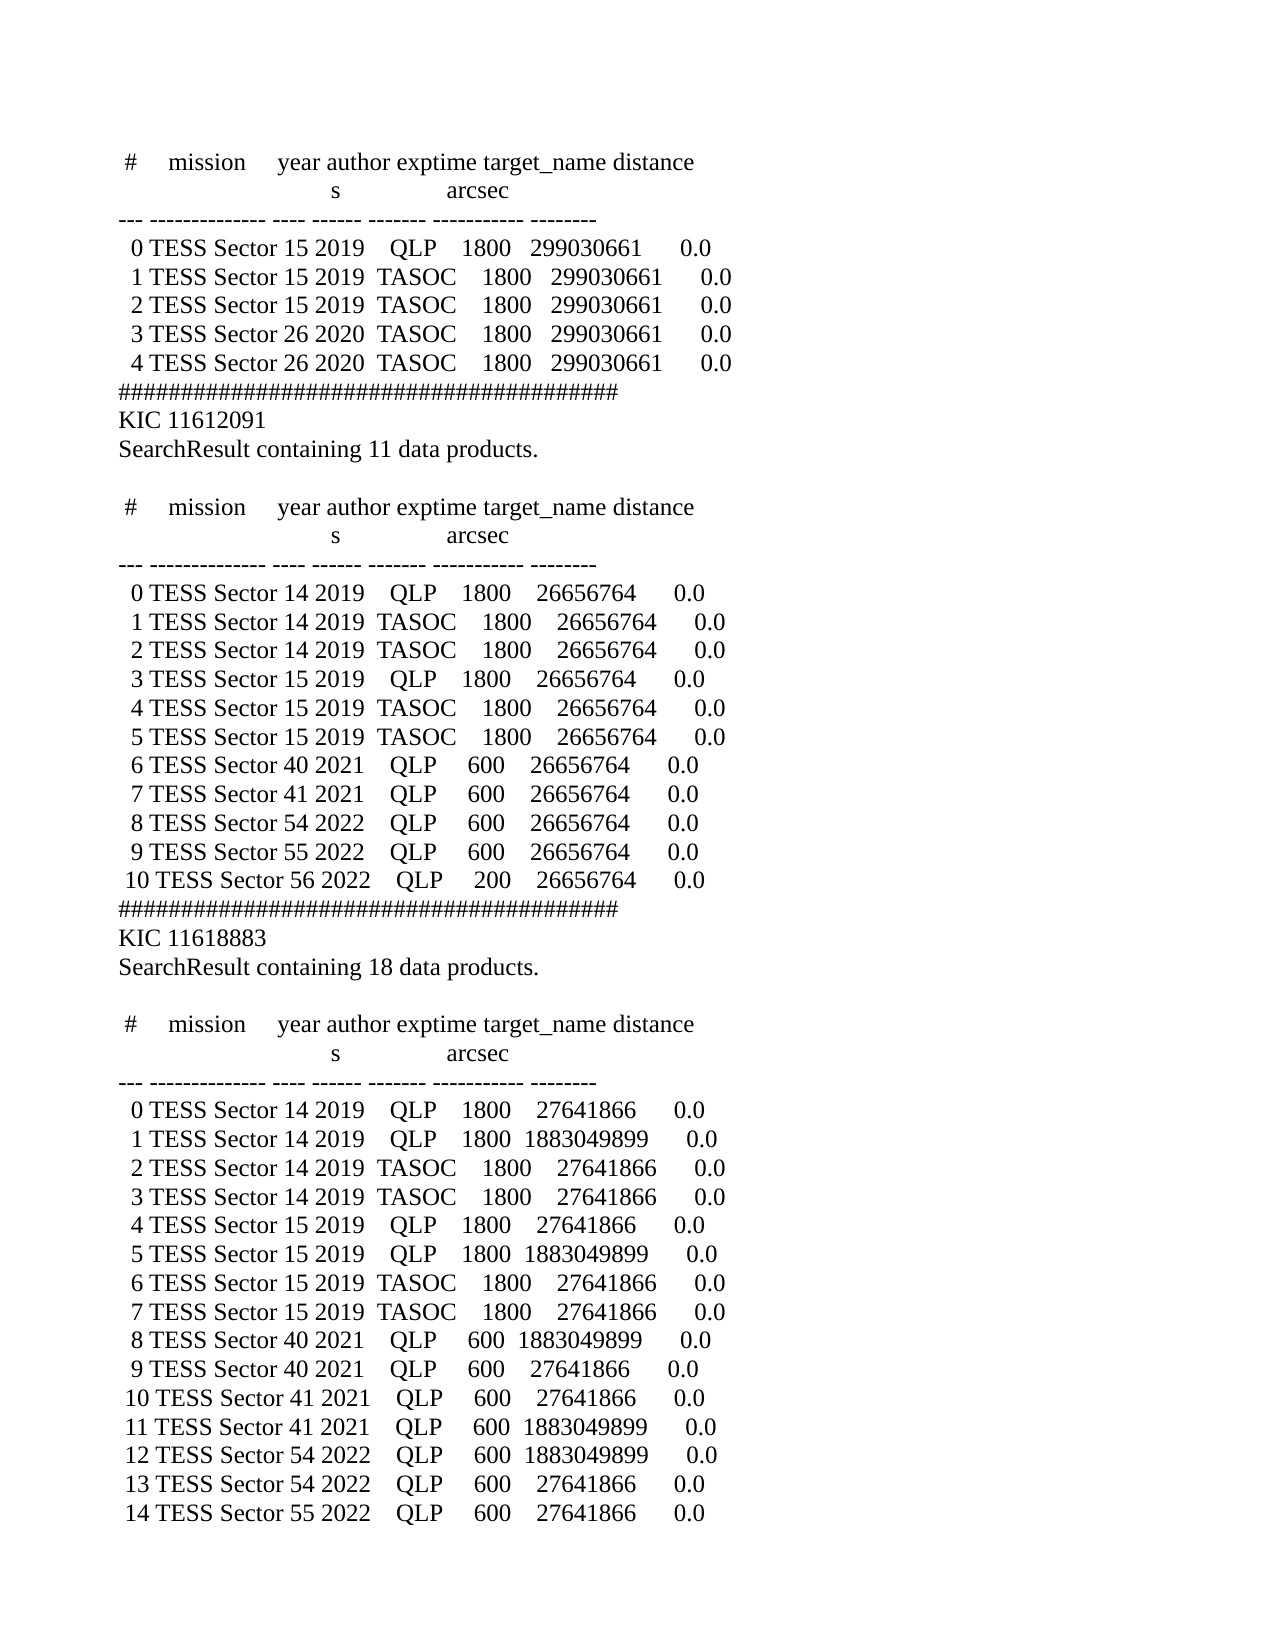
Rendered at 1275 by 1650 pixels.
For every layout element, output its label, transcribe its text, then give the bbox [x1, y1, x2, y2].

text 3 TESS Sector 26 2020 TASOC 1800 299030661 0.0 [118, 319, 1157, 348]
text 1 TESS Sector 14 2019 QLP 1800 1883049899 0.0 [118, 1124, 1157, 1153]
text 8 TESS Sector 54 2022 QLP 600 26656764 0.0 [118, 808, 1157, 837]
text 2 TESS Sector 14 2019 TASOC 1800 26656764 0.0 [118, 636, 1157, 664]
text 7 TESS Sector 15 2019 TASOC 1800 27641866 0.0 [118, 1297, 1157, 1326]
text KIC 11612091 [118, 406, 1157, 434]
text 6 TESS Sector 15 2019 TASOC 1800 27641866 0.0 [118, 1268, 1157, 1297]
text 13 TESS Sector 54 2022 QLP 600 27641866 0.0 [118, 1469, 1157, 1498]
text # mission year author exptime target_name distance [118, 492, 1157, 521]
text 5 TESS Sector 15 2019 QLP 1800 1883049899 0.0 [118, 1239, 1157, 1268]
text 10 TESS Sector 41 2021 QLP 600 27641866 0.0 [118, 1383, 1157, 1412]
text # mission year author exptime target_name distance [118, 147, 1157, 176]
text 0 TESS Sector 14 2019 QLP 1800 26656764 0.0 [118, 578, 1157, 607]
text 11 TESS Sector 41 2021 QLP 600 1883049899 0.0 [118, 1412, 1157, 1441]
text --- -------------- ---- ------ ------- ----------- -------- [118, 549, 1157, 578]
text 3 TESS Sector 15 2019 QLP 1800 26656764 0.0 [118, 664, 1157, 693]
text 4 TESS Sector 15 2019 TASOC 1800 26656764 0.0 [118, 693, 1157, 722]
text 4 TESS Sector 26 2020 TASOC 1800 299030661 0.0 [118, 348, 1157, 377]
text 8 TESS Sector 40 2021 QLP 600 1883049899 0.0 [118, 1326, 1157, 1354]
text s arcsec [118, 1038, 1157, 1067]
text 4 TESS Sector 15 2019 QLP 1800 27641866 0.0 [118, 1211, 1157, 1239]
text 9 TESS Sector 55 2022 QLP 600 26656764 0.0 [118, 837, 1157, 866]
text ######################################## [118, 894, 1157, 923]
text 1 TESS Sector 15 2019 TASOC 1800 299030661 0.0 [118, 262, 1157, 291]
text 2 TESS Sector 14 2019 TASOC 1800 27641866 0.0 [118, 1153, 1157, 1182]
text 14 TESS Sector 55 2022 QLP 600 27641866 0.0 [118, 1498, 1157, 1527]
text s arcsec [118, 176, 1157, 204]
text --- -------------- ---- ------ ------- ----------- -------- [118, 204, 1157, 233]
text SearchResult containing 11 data products. [118, 434, 1157, 463]
text 9 TESS Sector 40 2021 QLP 600 27641866 0.0 [118, 1354, 1157, 1383]
text 12 TESS Sector 54 2022 QLP 600 1883049899 0.0 [118, 1441, 1157, 1469]
text s arcsec [118, 521, 1157, 549]
text SearchResult containing 18 data products. [118, 952, 1157, 981]
text 3 TESS Sector 14 2019 TASOC 1800 27641866 0.0 [118, 1182, 1157, 1211]
text # mission year author exptime target_name distance [118, 1009, 1157, 1038]
text ######################################## [118, 377, 1157, 406]
text --- -------------- ---- ------ ------- ----------- -------- [118, 1067, 1157, 1096]
text 1 TESS Sector 14 2019 TASOC 1800 26656764 0.0 [118, 607, 1157, 636]
text 0 TESS Sector 14 2019 QLP 1800 27641866 0.0 [118, 1096, 1157, 1124]
text 7 TESS Sector 41 2021 QLP 600 26656764 0.0 [118, 779, 1157, 808]
text 5 TESS Sector 15 2019 TASOC 1800 26656764 0.0 [118, 722, 1157, 751]
text 2 TESS Sector 15 2019 TASOC 1800 299030661 0.0 [118, 291, 1157, 319]
text 6 TESS Sector 40 2021 QLP 600 26656764 0.0 [118, 751, 1157, 779]
text KIC 11618883 [118, 923, 1157, 952]
text 10 TESS Sector 56 2022 QLP 200 26656764 0.0 [118, 866, 1157, 894]
text 0 TESS Sector 15 2019 QLP 1800 299030661 0.0 [118, 233, 1157, 262]
